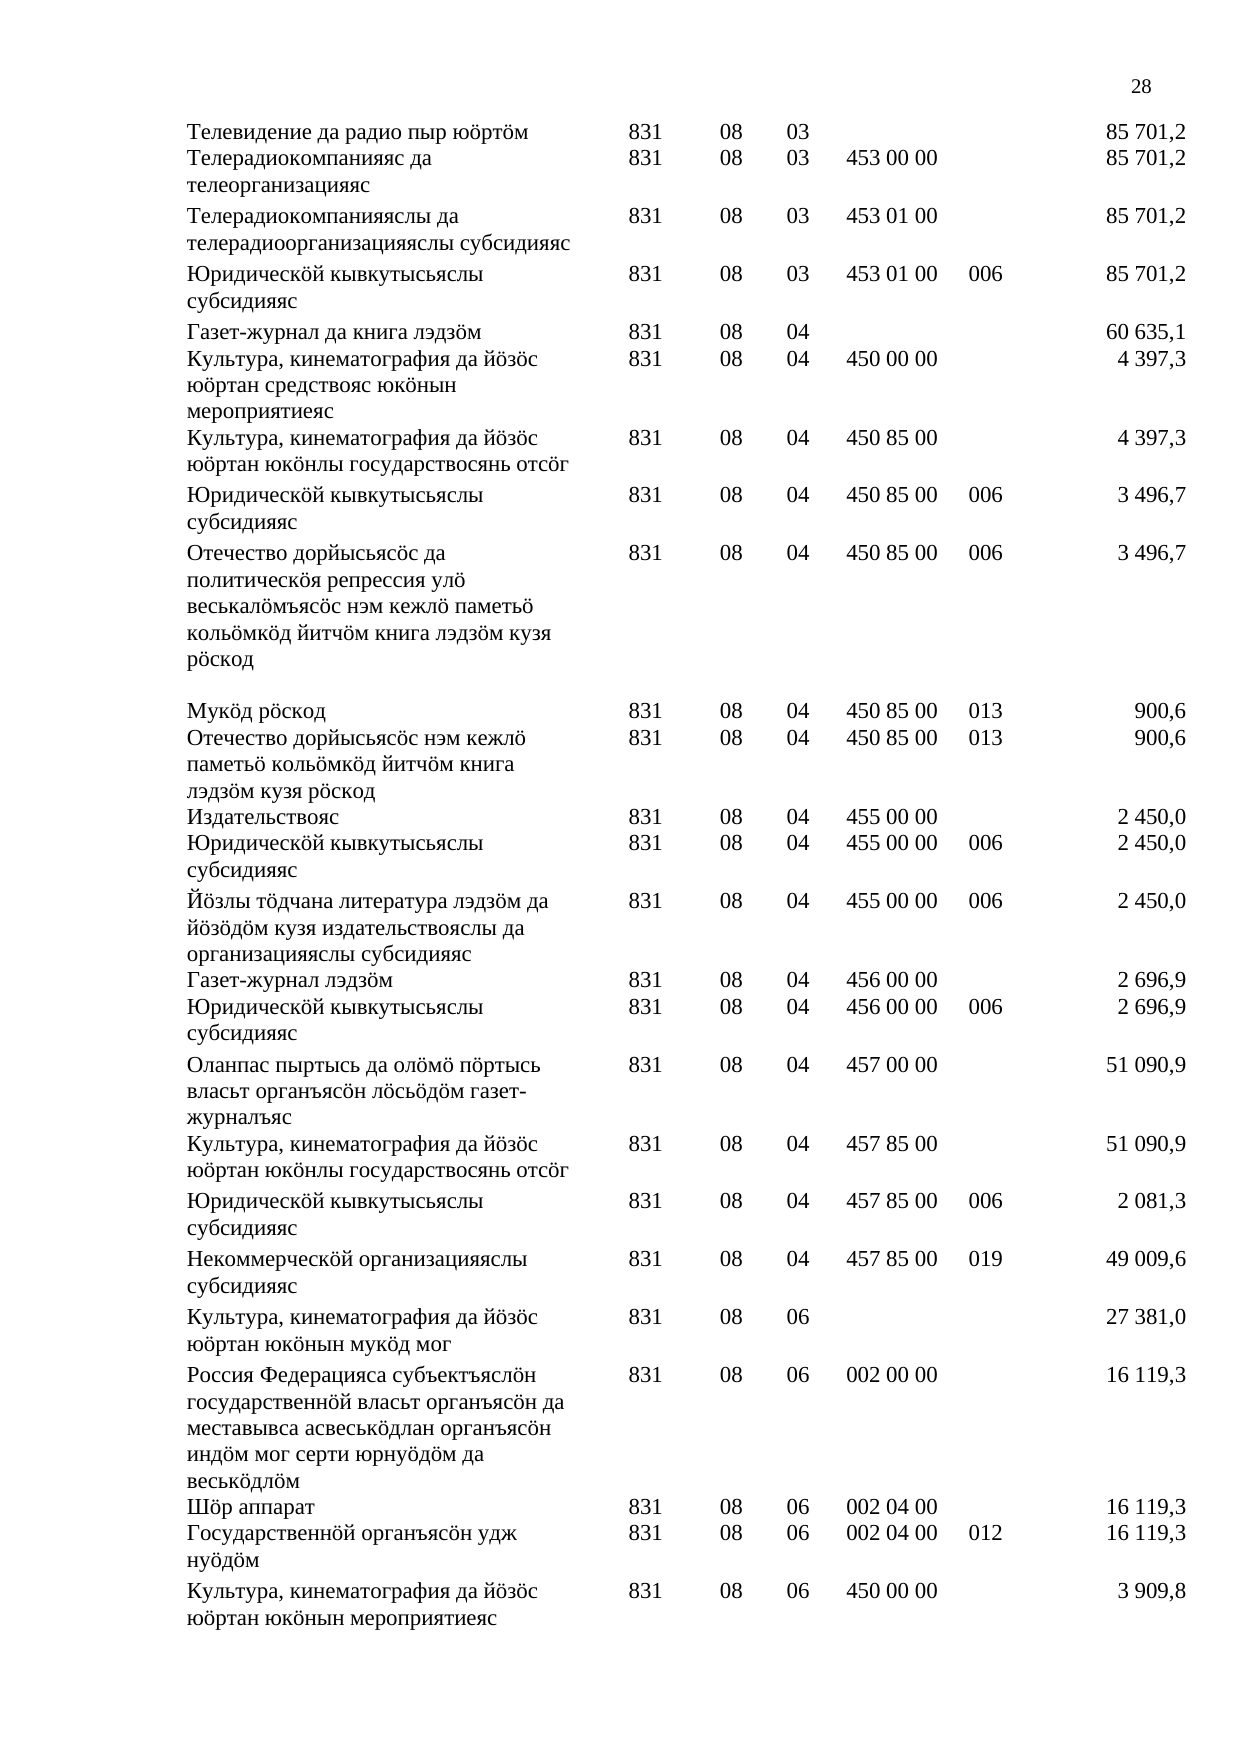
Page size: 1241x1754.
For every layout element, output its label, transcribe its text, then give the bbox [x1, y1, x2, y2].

table_cell 03 [760, 203, 836, 260]
table_cell 006 [948, 482, 1023, 539]
table_cell Телевидение да радио пыр юöртöм [181, 118, 589, 144]
table_cell 831 [589, 260, 702, 318]
table_cell 06 [760, 1493, 836, 1519]
table_cell 08 [702, 724, 760, 803]
table_cell [1192, 1493, 1229, 1519]
table_cell Шöр аппарат [181, 1493, 589, 1519]
table_cell 04 [760, 345, 836, 424]
table_cell [1192, 1520, 1229, 1577]
table_cell Юридическöй кывкутысьяслы субсидияяс [181, 829, 589, 887]
table_cell 006 [948, 887, 1023, 966]
table_cell 04 [760, 482, 836, 539]
table_cell [948, 1130, 1023, 1188]
table_cell 831 [589, 318, 702, 344]
table_cell 06 [760, 1520, 836, 1577]
table_cell 455 00 00 [836, 803, 948, 829]
table_cell 453 01 00 [836, 260, 948, 318]
table_cell [948, 1578, 1023, 1635]
table_cell 455 00 00 [836, 829, 948, 887]
table_cell [948, 1051, 1023, 1130]
table_cell 08 [702, 1361, 760, 1493]
table_cell Культура, кинематография да йöзöс юöртан юкöнын мукöд мог [181, 1304, 589, 1361]
table_cell [1192, 966, 1229, 993]
table_cell 006 [948, 540, 1023, 698]
table_cell 51 090,9 [1023, 1051, 1192, 1130]
table_cell 457 00 00 [836, 1051, 948, 1130]
table_cell [1192, 993, 1229, 1051]
table_cell Культура, кинематография да йöзöс юöртан средствояс юкöнын мероприятиеяс [181, 345, 589, 424]
table_cell [1192, 803, 1229, 829]
table_cell 453 00 00 [836, 145, 948, 202]
table_cell 08 [702, 318, 760, 344]
table_cell [948, 1493, 1023, 1519]
table_cell Юридическöй кывкутысьяслы субсидияяс [181, 260, 589, 318]
table_cell Йöзлы тöдчана литература лэдзöм да йöзöдöм кузя издательствояслы да организацияяслы субсидияяс [181, 887, 589, 966]
table_cell 450 00 00 [836, 345, 948, 424]
table_cell [836, 118, 948, 144]
table_cell [1192, 318, 1229, 344]
table_cell [1192, 724, 1229, 803]
table_cell 08 [702, 118, 760, 144]
table_cell 60 635,1 [1023, 318, 1192, 344]
table_cell 002 00 00 [836, 1361, 948, 1493]
table_cell 831 [589, 1578, 702, 1635]
table_cell 85 701,2 [1023, 145, 1192, 202]
table_cell 012 [948, 1520, 1023, 1577]
table_cell [948, 1361, 1023, 1493]
table_cell 831 [589, 345, 702, 424]
table_cell 013 [948, 698, 1023, 724]
table_cell 04 [760, 1051, 836, 1130]
table_cell Оланпас пыртысь да олöмö пöртысь власьт органъясöн лöсьöдöм газет-журналъяс [181, 1051, 589, 1130]
table_cell 006 [948, 829, 1023, 887]
table_cell [1192, 1578, 1229, 1635]
table_cell 831 [589, 887, 702, 966]
table_cell 831 [589, 203, 702, 260]
table_cell Мукöд рöскод [181, 698, 589, 724]
table_cell 457 85 00 [836, 1188, 948, 1246]
table_cell [1192, 698, 1229, 724]
table_cell 450 85 00 [836, 482, 948, 539]
table_cell 831 [589, 540, 702, 698]
table_cell 013 [948, 724, 1023, 803]
table_cell [948, 145, 1023, 202]
table_cell [1192, 1051, 1229, 1130]
table_cell 831 [589, 1130, 702, 1188]
table_cell [1192, 887, 1229, 966]
table_cell [1192, 482, 1229, 539]
table_cell 04 [760, 829, 836, 887]
table_cell 08 [702, 887, 760, 966]
table_cell 831 [589, 1361, 702, 1493]
table_cell 08 [702, 260, 760, 318]
table_cell 831 [589, 1051, 702, 1130]
table_cell 006 [948, 993, 1023, 1051]
table_cell 16 119,3 [1023, 1361, 1192, 1493]
table_cell 4 397,3 [1023, 345, 1192, 424]
table_cell 2 450,0 [1023, 829, 1192, 887]
table_cell 3 496,7 [1023, 482, 1192, 539]
table_cell 04 [760, 1246, 836, 1303]
table_cell 002 04 00 [836, 1520, 948, 1577]
table_cell Отечество дорйысьясöс да политическöя репрессия улö веськалöмъясöс нэм кежлö паметьö кольöмкöд йитчöм книга лэдзöм кузя рöскод [181, 540, 589, 698]
table_cell [948, 118, 1023, 144]
table_cell [1192, 1304, 1229, 1361]
table_cell 3 909,8 [1023, 1578, 1192, 1635]
table_cell [836, 1304, 948, 1361]
table_cell 03 [760, 145, 836, 202]
table_cell 85 701,2 [1023, 260, 1192, 318]
table_cell [1192, 424, 1229, 482]
table_cell 456 00 00 [836, 966, 948, 993]
table_cell Культура, кинематография да йöзöс юöртан юкöнын мероприятиеяс [181, 1578, 589, 1635]
table_cell 08 [702, 1130, 760, 1188]
table_cell [1192, 829, 1229, 887]
table_cell 456 00 00 [836, 993, 948, 1051]
table_cell [948, 966, 1023, 993]
table_cell 04 [760, 724, 836, 803]
table_cell 49 009,6 [1023, 1246, 1192, 1303]
table_cell 08 [702, 203, 760, 260]
table_cell 831 [589, 424, 702, 482]
table_cell [1192, 260, 1229, 318]
table_cell Телерадиокомпанияяслы да телерадиоорганизацияяслы субсидияяс [181, 203, 589, 260]
table_cell 831 [589, 1520, 702, 1577]
table_cell 900,6 [1023, 698, 1192, 724]
table_cell 4 397,3 [1023, 424, 1192, 482]
table_cell 08 [702, 1051, 760, 1130]
table_cell [836, 318, 948, 344]
table_cell 08 [702, 1493, 760, 1519]
table_cell 831 [589, 145, 702, 202]
table_cell 450 85 00 [836, 698, 948, 724]
table_cell [948, 424, 1023, 482]
table_cell 06 [760, 1304, 836, 1361]
table_cell 453 01 00 [836, 203, 948, 260]
table_cell 08 [702, 966, 760, 993]
table_cell 06 [760, 1578, 836, 1635]
table_cell 08 [702, 1188, 760, 1246]
table_cell 831 [589, 1188, 702, 1246]
table_cell 03 [760, 118, 836, 144]
table_cell 450 00 00 [836, 1578, 948, 1635]
table_cell 900,6 [1023, 724, 1192, 803]
table_cell [948, 1304, 1023, 1361]
table_cell Юридическöй кывкутысьяслы субсидияяс [181, 993, 589, 1051]
table_cell 08 [702, 1520, 760, 1577]
table_cell 2 696,9 [1023, 993, 1192, 1051]
table_cell Газет-журнал да книга лэдзöм [181, 318, 589, 344]
table_cell 08 [702, 540, 760, 698]
table_cell 831 [589, 803, 702, 829]
table_cell 04 [760, 424, 836, 482]
table_cell 03 [760, 260, 836, 318]
table_cell [948, 345, 1023, 424]
table_cell 08 [702, 993, 760, 1051]
table_cell 831 [589, 966, 702, 993]
table_cell [1192, 1361, 1229, 1493]
table_cell 04 [760, 318, 836, 344]
table_cell [948, 318, 1023, 344]
table_cell 08 [702, 803, 760, 829]
table_cell Газет-журнал лэдзöм [181, 966, 589, 993]
table_cell [1192, 1130, 1229, 1188]
table_cell Отечество дорйысьясöс нэм кежлö паметьö кольöмкöд йитчöм книга лэдзöм кузя рöскод [181, 724, 589, 803]
table_cell 006 [948, 260, 1023, 318]
table_cell 831 [589, 1304, 702, 1361]
table_cell [948, 803, 1023, 829]
table_cell 04 [760, 540, 836, 698]
table_cell 831 [589, 1493, 702, 1519]
table_cell 831 [589, 993, 702, 1051]
table_cell 450 85 00 [836, 424, 948, 482]
table_cell 831 [589, 829, 702, 887]
table_cell [1192, 345, 1229, 424]
table_cell Культура, кинематография да йöзöс юöртан юкöнлы государствосянь отсöг [181, 424, 589, 482]
table_cell 08 [702, 424, 760, 482]
table_cell 04 [760, 966, 836, 993]
table_cell 51 090,9 [1023, 1130, 1192, 1188]
table_cell 08 [702, 829, 760, 887]
table_cell [1192, 540, 1229, 698]
table_cell 002 04 00 [836, 1493, 948, 1519]
table_cell 457 85 00 [836, 1246, 948, 1303]
table_cell 2 450,0 [1023, 803, 1192, 829]
table_cell 2 450,0 [1023, 887, 1192, 966]
table_cell 04 [760, 803, 836, 829]
table_cell 831 [589, 1246, 702, 1303]
table_cell 08 [702, 345, 760, 424]
table_cell 019 [948, 1246, 1023, 1303]
table_cell 2 081,3 [1023, 1188, 1192, 1246]
table_cell 08 [702, 1246, 760, 1303]
table_cell 27 381,0 [1023, 1304, 1192, 1361]
table_cell 457 85 00 [836, 1130, 948, 1188]
table_cell 831 [589, 698, 702, 724]
table_cell 16 119,3 [1023, 1520, 1192, 1577]
table_cell 831 [589, 724, 702, 803]
table_cell Некоммерческöй организацияяслы субсидияяс [181, 1246, 589, 1303]
table_cell 3 496,7 [1023, 540, 1192, 698]
table_cell 06 [760, 1361, 836, 1493]
table_cell 04 [760, 887, 836, 966]
table_cell 450 85 00 [836, 540, 948, 698]
table_cell 831 [589, 118, 702, 144]
table_cell 006 [948, 1188, 1023, 1246]
table_cell 08 [702, 1578, 760, 1635]
table_cell 08 [702, 145, 760, 202]
table_cell 16 119,3 [1023, 1493, 1192, 1519]
table_cell Телерадиокомпанияяс да телеорганизацияяс [181, 145, 589, 202]
table_cell 04 [760, 1130, 836, 1188]
table_cell Издательствояс [181, 803, 589, 829]
table_cell 455 00 00 [836, 887, 948, 966]
table_cell 85 701,2 [1023, 118, 1192, 144]
table_cell 08 [702, 698, 760, 724]
table_cell 08 [702, 1304, 760, 1361]
table_cell Культура, кинематография да йöзöс юöртан юкöнлы государствосянь отсöг [181, 1130, 589, 1188]
table_cell 04 [760, 1188, 836, 1246]
table_cell 04 [760, 698, 836, 724]
table_cell 08 [702, 482, 760, 539]
table_cell [1192, 118, 1229, 144]
table_cell [1192, 145, 1229, 202]
table_cell Юридическöй кывкутысьяслы субсидияяс [181, 1188, 589, 1246]
table_cell 04 [760, 993, 836, 1051]
table_cell 450 85 00 [836, 724, 948, 803]
table_cell 2 696,9 [1023, 966, 1192, 993]
table_cell 831 [589, 482, 702, 539]
table_cell Россия Федерацияса субъектъяслöн государственнöй власьт органъясöн да меставывса асвеськöдлан органъясöн индöм мог серти юрнуöдöм да веськöдлöм [181, 1361, 589, 1493]
table_cell [1192, 1246, 1229, 1303]
table_cell Государственнöй органъясöн удж нуöдöм [181, 1520, 589, 1577]
table_cell Юридическöй кывкутысьяслы субсидияяс [181, 482, 589, 539]
table_cell [1192, 203, 1229, 260]
table_cell [1192, 1188, 1229, 1246]
table_cell [948, 203, 1023, 260]
table_cell 85 701,2 [1023, 203, 1192, 260]
